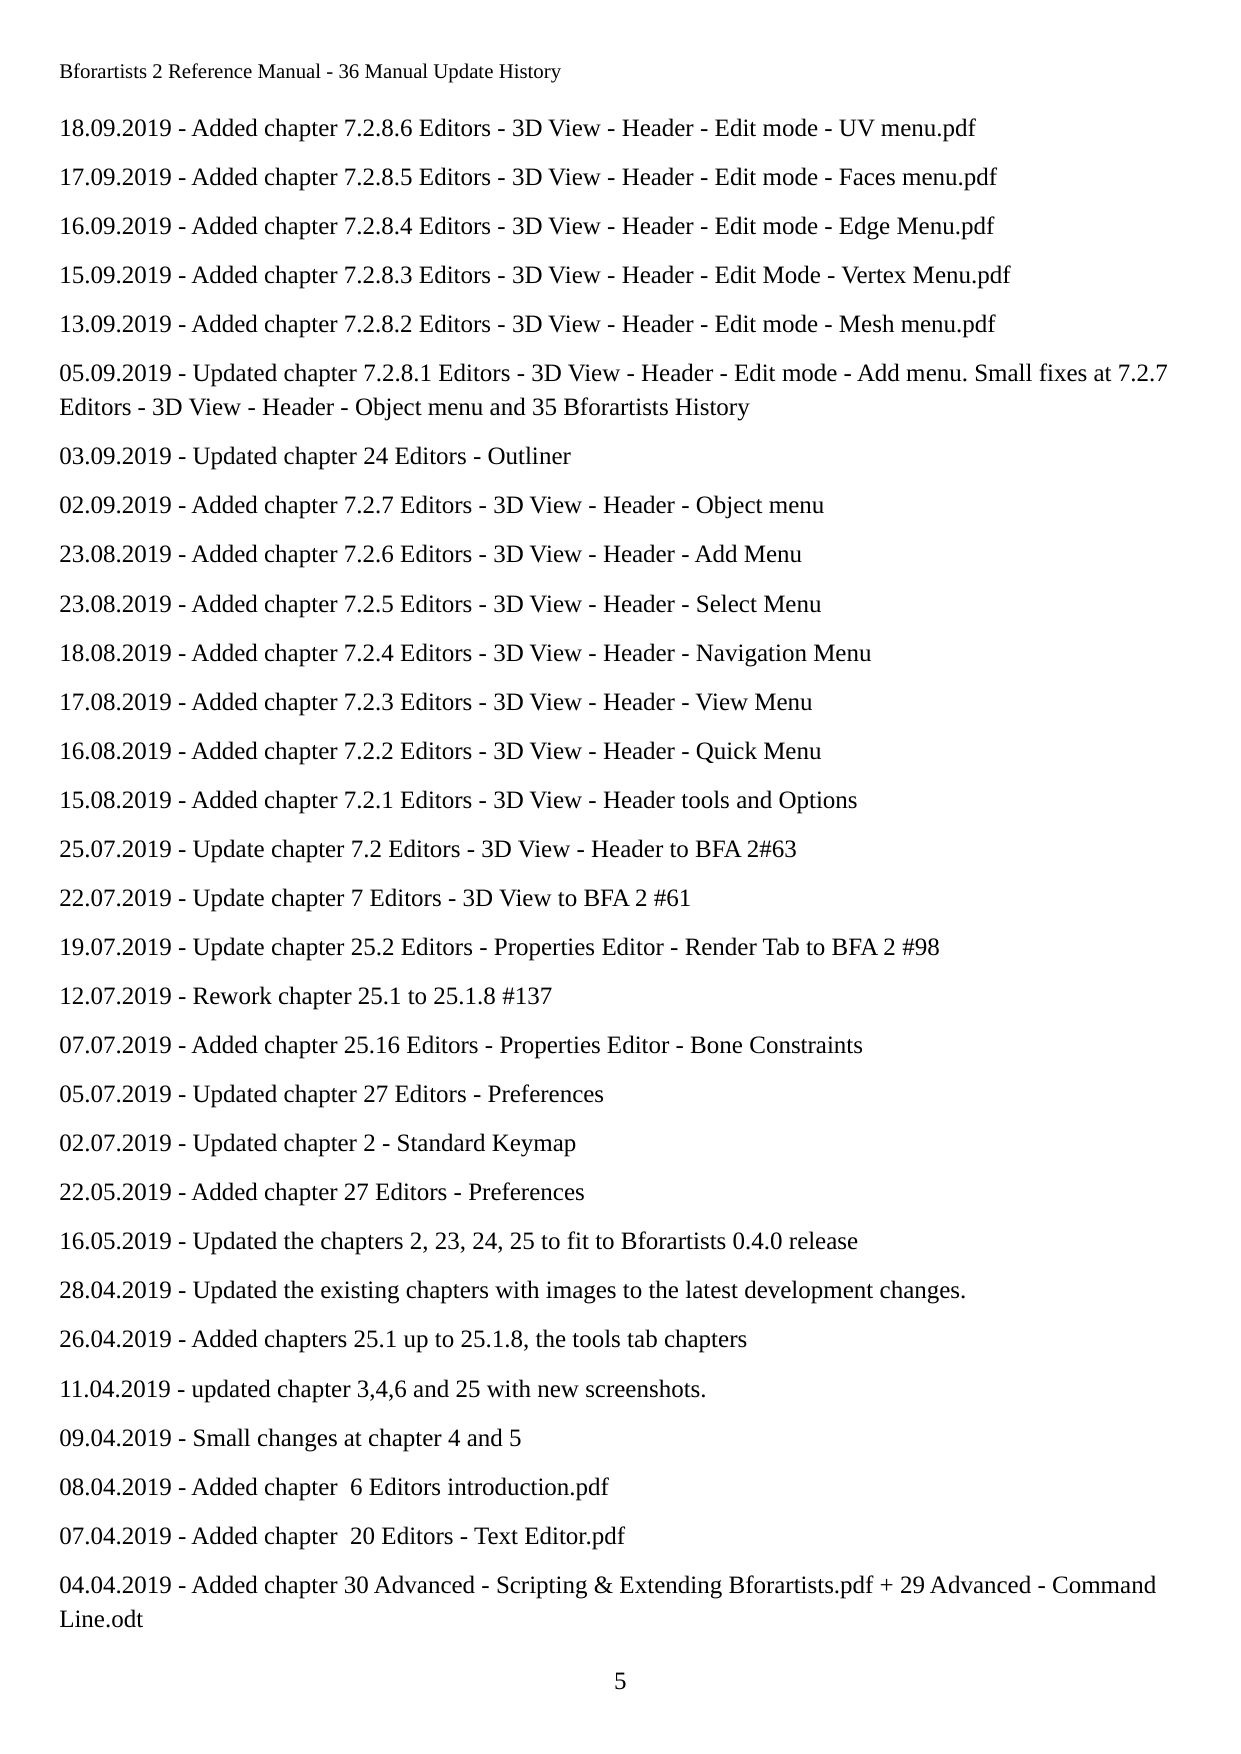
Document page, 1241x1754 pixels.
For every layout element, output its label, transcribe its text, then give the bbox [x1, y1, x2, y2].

text 05.07.2019 - Updated chapter 27 Editors - Preferences [59, 1079, 1181, 1108]
text 02.09.2019 - Added chapter 7.2.7 Editors - 3D View - Header - Object menu [59, 491, 1181, 519]
text 23.08.2019 - Added chapter 7.2.5 Editors - 3D View - Header - Select Menu [59, 589, 1181, 617]
text 07.07.2019 - Added chapter 25.16 Editors - Properties Editor - Bone Constraints [59, 1030, 1181, 1059]
text 22.05.2019 - Added chapter 27 Editors - Preferences [59, 1177, 1181, 1206]
text 08.04.2019 - Added chapter 6 Editors introduction.pdf [59, 1472, 1181, 1501]
text 09.04.2019 - Small changes at chapter 4 and 5 [59, 1423, 1181, 1451]
text 03.09.2019 - Updated chapter 24 Editors - Outliner [59, 441, 1181, 470]
text 15.08.2019 - Added chapter 7.2.1 Editors - 3D View - Header tools and Options [59, 785, 1181, 814]
text 07.04.2019 - Added chapter 20 Editors - Text Editor.pdf [59, 1521, 1181, 1549]
text 05.09.2019 - Updated chapter 7.2.8.1 Editors - 3D View - Header - Edit mode - Add menu. Small fixes at 7.2.7 Editors - 3D View - Header - Object menu and 35 Bforartists History [59, 358, 1181, 421]
text 28.04.2019 - Updated the existing chapters with images to the latest development changes. [59, 1276, 1181, 1304]
text 19.07.2019 - Update chapter 25.2 Editors - Properties Editor - Render Tab to BFA 2 #98 [59, 932, 1181, 961]
text 16.09.2019 - Added chapter 7.2.8.4 Editors - 3D View - Header - Edit mode - Edge Menu.pdf [59, 211, 1181, 239]
text 17.09.2019 - Added chapter 7.2.8.5 Editors - 3D View - Header - Edit mode - Faces menu.pdf [59, 162, 1181, 190]
text 13.09.2019 - Added chapter 7.2.8.2 Editors - 3D View - Header - Edit mode - Mesh menu.pdf [59, 309, 1181, 338]
text 16.05.2019 - Updated the chapters 2, 23, 24, 25 to fit to Bforartists 0.4.0 release [59, 1226, 1181, 1255]
text 15.09.2019 - Added chapter 7.2.8.3 Editors - 3D View - Header - Edit Mode - Vertex Menu.pdf [59, 260, 1181, 288]
text 23.08.2019 - Added chapter 7.2.6 Editors - 3D View - Header - Add Menu [59, 539, 1181, 568]
text 02.07.2019 - Updated chapter 2 - Standard Keymap [59, 1128, 1181, 1157]
text 04.04.2019 - Added chapter 30 Advanced - Scripting & Extending Bforartists.pdf + 29 Advanced - Command Line.odt [59, 1570, 1181, 1633]
text 16.08.2019 - Added chapter 7.2.2 Editors - 3D View - Header - Quick Menu [59, 736, 1181, 764]
text 26.04.2019 - Added chapters 25.1 up to 25.1.8, the tools tab chapters [59, 1324, 1181, 1353]
text 18.08.2019 - Added chapter 7.2.4 Editors - 3D View - Header - Navigation Menu [59, 638, 1181, 666]
text 17.08.2019 - Added chapter 7.2.3 Editors - 3D View - Header - View Menu [59, 687, 1181, 716]
text 12.07.2019 - Rework chapter 25.1 to 25.1.8 #137 [59, 981, 1181, 1010]
text 11.04.2019 - updated chapter 3,4,6 and 25 with new screenshots. [59, 1374, 1181, 1402]
text 25.07.2019 - Update chapter 7.2 Editors - 3D View - Header to BFA 2#63 [59, 834, 1181, 863]
text 18.09.2019 - Added chapter 7.2.8.6 Editors - 3D View - Header - Edit mode - UV menu.pdf [59, 113, 1181, 141]
text 22.07.2019 - Update chapter 7 Editors - 3D View to BFA 2 #61 [59, 883, 1181, 912]
